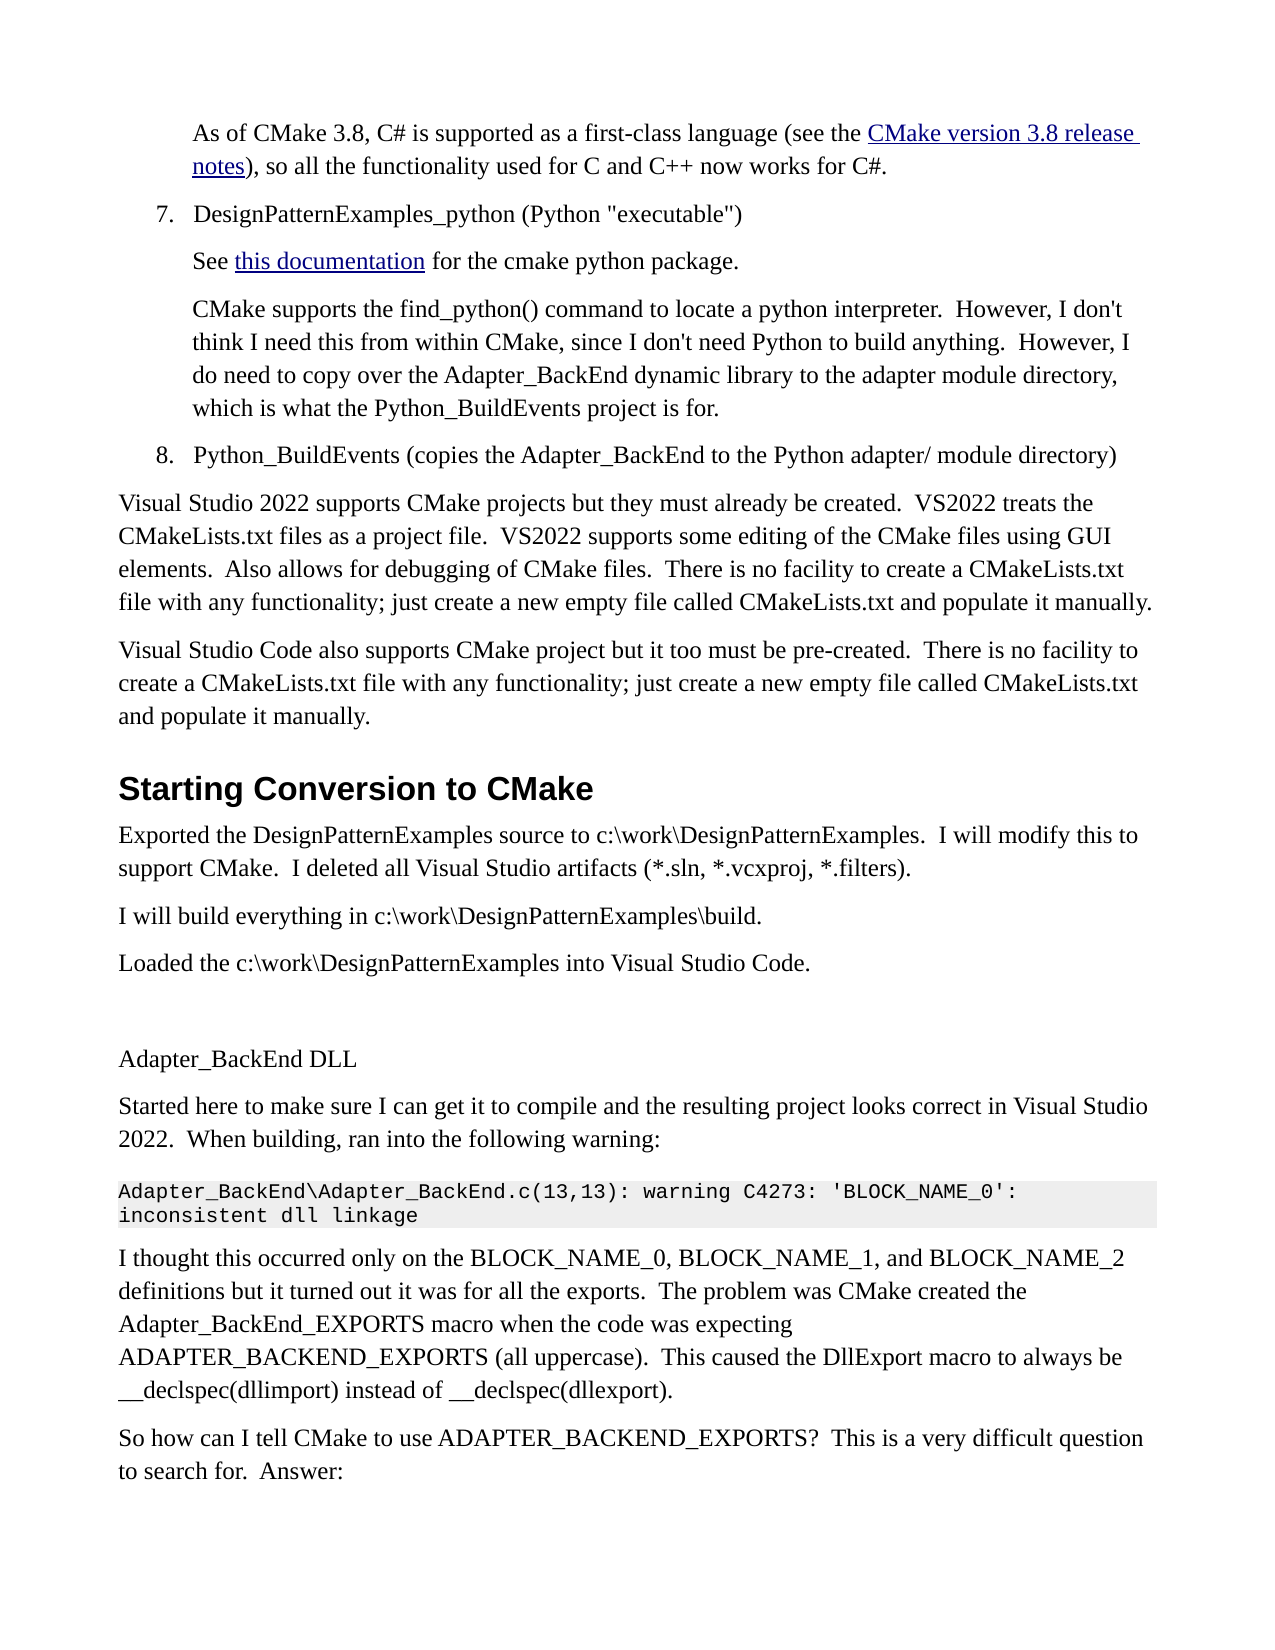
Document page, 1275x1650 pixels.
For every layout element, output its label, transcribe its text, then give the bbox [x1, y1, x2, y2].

text So how can I tell CMake to use ADAPTER_BACKEND_EXPORTS? This is a very difficult question to search for. Answer: [118, 1423, 1157, 1485]
text Visual Studio 2022 supports CMake projects but they must already be created. VS2022 treats the CMakeLists.txt files as a project file. VS2022 supports some editing of the CMake files using GUI elements. Also allows for debugging of CMake files. There is no facility to create a CMakeLists.txt file with any functionality; just create a new empty file called CMakeLists.txt and populate it manually. [118, 488, 1157, 616]
text I will build everything in c:\work\DesignPatternExamples\build. [118, 901, 1157, 930]
text Adapter_BackEnd\Adapter_BackEnd.c(13,13): warning C4273: 'BLOCK_NAME_0': inconsistent dll linkage [118, 1181, 1157, 1228]
text Visual Studio Code also supports CMake project but it too must be pre-created. There is no facility to create a CMakeLists.txt file with any functionality; just create a new empty file called CMakeLists.txt and populate it manually. [118, 635, 1157, 730]
text As of CMake 3.8, C# is supported as a first-class language (see the CMake version 3.8 release notes), so all the functionality used for C and C++ now works for C#. [192, 118, 1157, 180]
text Exported the DesignPatternExamples source to c:\work\DesignPatternExamples. I will modify this to support CMake. I deleted all Visual Studio artifacts (*.sln, *.vcxproj, *.filters). [118, 820, 1157, 882]
text I thought this occurred only on the BLOCK_NAME_0, BLOCK_NAME_1, and BLOCK_NAME_2 definitions but it turned out it was for all the exports. The problem was CMake created the Adapter_BackEnd_EXPORTS macro when the code was expecting ADAPTER_BACKEND_EXPORTS (all uppercase). This caused the DllExport macro to always be __declspec(dllimport) instead of __declspec(dllexport). [118, 1243, 1157, 1404]
text See this documentation for the cmake python package. [192, 246, 1157, 275]
list DesignPatternExamples_python (Python "executable") [156, 199, 1157, 227]
text Loaded the c:\work\DesignPatternExamples into Visual Studio Code. [118, 948, 1157, 977]
text Adapter_BackEnd DLL [118, 1044, 1157, 1072]
text Started here to make sure I can get it to compile and the resulting project looks correct in Visual Studio 2022. When building, ran into the following warning: [118, 1091, 1157, 1153]
text CMake supports the find_python() command to locate a python interpreter. However, I don't think I need this from within CMake, since I don't need Python to build anything. However, I do need to copy over the Adapter_BackEnd dynamic library to the adapter module directory, which is what the Python_BuildEvents project is for. [192, 294, 1157, 422]
list Python_BuildEvents (copies the Adapter_BackEnd to the Python adapter/ module directory) [156, 441, 1157, 469]
subtitle Starting Conversion to CMake [118, 769, 1157, 808]
